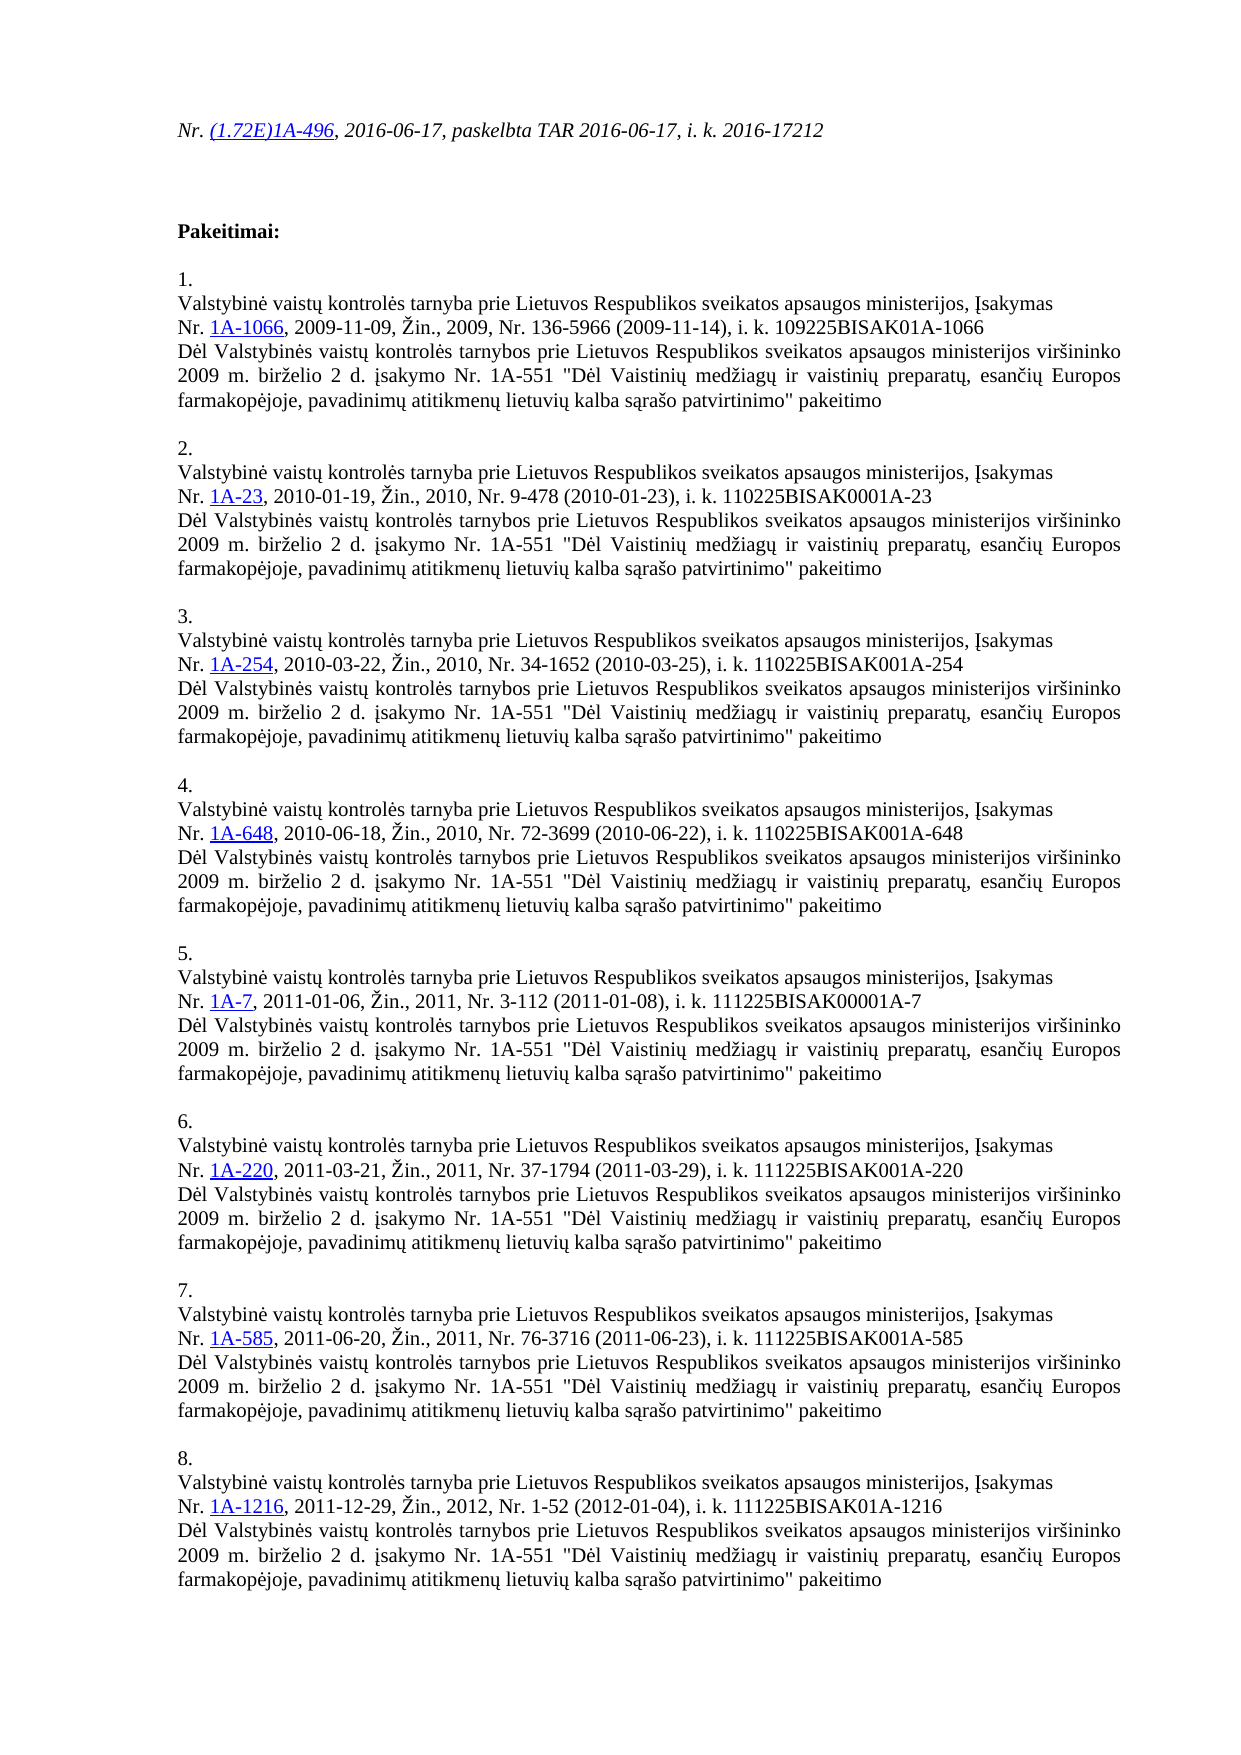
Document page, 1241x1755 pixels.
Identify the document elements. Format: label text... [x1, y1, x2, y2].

text Nr. 1A-1216, 2011-12-29, Žin., 2012, Nr. 1-52 (2012-01-04), i. k. 111225BISAK01A-1216 [177, 1494, 1122, 1518]
text 6. [177, 1109, 1122, 1133]
text Valstybinė vaistų kontrolės tarnyba prie Lietuvos Respublikos sveikatos apsaugos ministerijos, Įsakymas [177, 965, 1122, 989]
text 3. [177, 604, 1122, 628]
text Dėl Valstybinės vaistų kontrolės tarnybos prie Lietuvos Respublikos sveikatos apsaugos ministerijos viršininko 2009 m. birželio 2 d. įsakymo Nr. 1A-551 "Dėl Vaistinių medžiagų ir vaistinių preparatų, esančių Europos farmakopėjoje, pavadinimų atitikmenų lietuvių kalba sąrašo patvirtinimo" pakeitimo [177, 1518, 1122, 1591]
text Dėl Valstybinės vaistų kontrolės tarnybos prie Lietuvos Respublikos sveikatos apsaugos ministerijos viršininko 2009 m. birželio 2 d. įsakymo Nr. 1A-551 "Dėl Vaistinių medžiagų ir vaistinių preparatų, esančių Europos farmakopėjoje, pavadinimų atitikmenų lietuvių kalba sąrašo patvirtinimo" pakeitimo [177, 1013, 1122, 1085]
text Nr. 1A-220, 2011-03-21, Žin., 2011, Nr. 37-1794 (2011-03-29), i. k. 111225BISAK001A-220 [177, 1157, 1122, 1182]
text Dėl Valstybinės vaistų kontrolės tarnybos prie Lietuvos Respublikos sveikatos apsaugos ministerijos viršininko 2009 m. birželio 2 d. įsakymo Nr. 1A-551 "Dėl Vaistinių medžiagų ir vaistinių preparatų, esančių Europos farmakopėjoje, pavadinimų atitikmenų lietuvių kalba sąrašo patvirtinimo" pakeitimo [177, 339, 1122, 412]
text Nr. (1.72E)1A-496, 2016-06-17, paskelbta TAR 2016-06-17, i. k. 2016-17212 [177, 118, 1122, 142]
text Nr. 1A-23, 2010-01-19, Žin., 2010, Nr. 9-478 (2010-01-23), i. k. 110225BISAK0001A-23 [177, 484, 1122, 508]
text 4. [177, 772, 1122, 797]
text Pakeitimai: [177, 219, 1122, 243]
text Valstybinė vaistų kontrolės tarnyba prie Lietuvos Respublikos sveikatos apsaugos ministerijos, Įsakymas [177, 460, 1122, 484]
text Dėl Valstybinės vaistų kontrolės tarnybos prie Lietuvos Respublikos sveikatos apsaugos ministerijos viršininko 2009 m. birželio 2 d. įsakymo Nr. 1A-551 "Dėl Vaistinių medžiagų ir vaistinių preparatų, esančių Europos farmakopėjoje, pavadinimų atitikmenų lietuvių kalba sąrašo patvirtinimo" pakeitimo [177, 845, 1122, 917]
text Valstybinė vaistų kontrolės tarnyba prie Lietuvos Respublikos sveikatos apsaugos ministerijos, Įsakymas [177, 1302, 1122, 1326]
text Valstybinė vaistų kontrolės tarnyba prie Lietuvos Respublikos sveikatos apsaugos ministerijos, Įsakymas [177, 628, 1122, 652]
text Nr. 1A-254, 2010-03-22, Žin., 2010, Nr. 34-1652 (2010-03-25), i. k. 110225BISAK001A-254 [177, 652, 1122, 676]
text 2. [177, 436, 1122, 460]
text Nr. 1A-585, 2011-06-20, Žin., 2011, Nr. 76-3716 (2011-06-23), i. k. 111225BISAK001A-585 [177, 1326, 1122, 1350]
text Dėl Valstybinės vaistų kontrolės tarnybos prie Lietuvos Respublikos sveikatos apsaugos ministerijos viršininko 2009 m. birželio 2 d. įsakymo Nr. 1A-551 "Dėl Vaistinių medžiagų ir vaistinių preparatų, esančių Europos farmakopėjoje, pavadinimų atitikmenų lietuvių kalba sąrašo patvirtinimo" pakeitimo [177, 508, 1122, 580]
text Valstybinė vaistų kontrolės tarnyba prie Lietuvos Respublikos sveikatos apsaugos ministerijos, Įsakymas [177, 797, 1122, 821]
text Dėl Valstybinės vaistų kontrolės tarnybos prie Lietuvos Respublikos sveikatos apsaugos ministerijos viršininko 2009 m. birželio 2 d. įsakymo Nr. 1A-551 "Dėl Vaistinių medžiagų ir vaistinių preparatų, esančių Europos farmakopėjoje, pavadinimų atitikmenų lietuvių kalba sąrašo patvirtinimo" pakeitimo [177, 676, 1122, 748]
text 5. [177, 941, 1122, 965]
text Nr. 1A-1066, 2009-11-09, Žin., 2009, Nr. 136-5966 (2009-11-14), i. k. 109225BISAK01A-1066 [177, 315, 1122, 339]
text Valstybinė vaistų kontrolės tarnyba prie Lietuvos Respublikos sveikatos apsaugos ministerijos, Įsakymas [177, 1470, 1122, 1494]
text Nr. 1A-648, 2010-06-18, Žin., 2010, Nr. 72-3699 (2010-06-22), i. k. 110225BISAK001A-648 [177, 821, 1122, 845]
text Dėl Valstybinės vaistų kontrolės tarnybos prie Lietuvos Respublikos sveikatos apsaugos ministerijos viršininko 2009 m. birželio 2 d. įsakymo Nr. 1A-551 "Dėl Vaistinių medžiagų ir vaistinių preparatų, esančių Europos farmakopėjoje, pavadinimų atitikmenų lietuvių kalba sąrašo patvirtinimo" pakeitimo [177, 1350, 1122, 1422]
text Nr. 1A-7, 2011-01-06, Žin., 2011, Nr. 3-112 (2011-01-08), i. k. 111225BISAK00001A-7 [177, 989, 1122, 1013]
text 8. [177, 1446, 1122, 1470]
text Dėl Valstybinės vaistų kontrolės tarnybos prie Lietuvos Respublikos sveikatos apsaugos ministerijos viršininko 2009 m. birželio 2 d. įsakymo Nr. 1A-551 "Dėl Vaistinių medžiagų ir vaistinių preparatų, esančių Europos farmakopėjoje, pavadinimų atitikmenų lietuvių kalba sąrašo patvirtinimo" pakeitimo [177, 1182, 1122, 1254]
text Valstybinė vaistų kontrolės tarnyba prie Lietuvos Respublikos sveikatos apsaugos ministerijos, Įsakymas [177, 291, 1122, 315]
text Valstybinė vaistų kontrolės tarnyba prie Lietuvos Respublikos sveikatos apsaugos ministerijos, Įsakymas [177, 1133, 1122, 1157]
text 1. [177, 267, 1122, 291]
text 7. [177, 1278, 1122, 1302]
